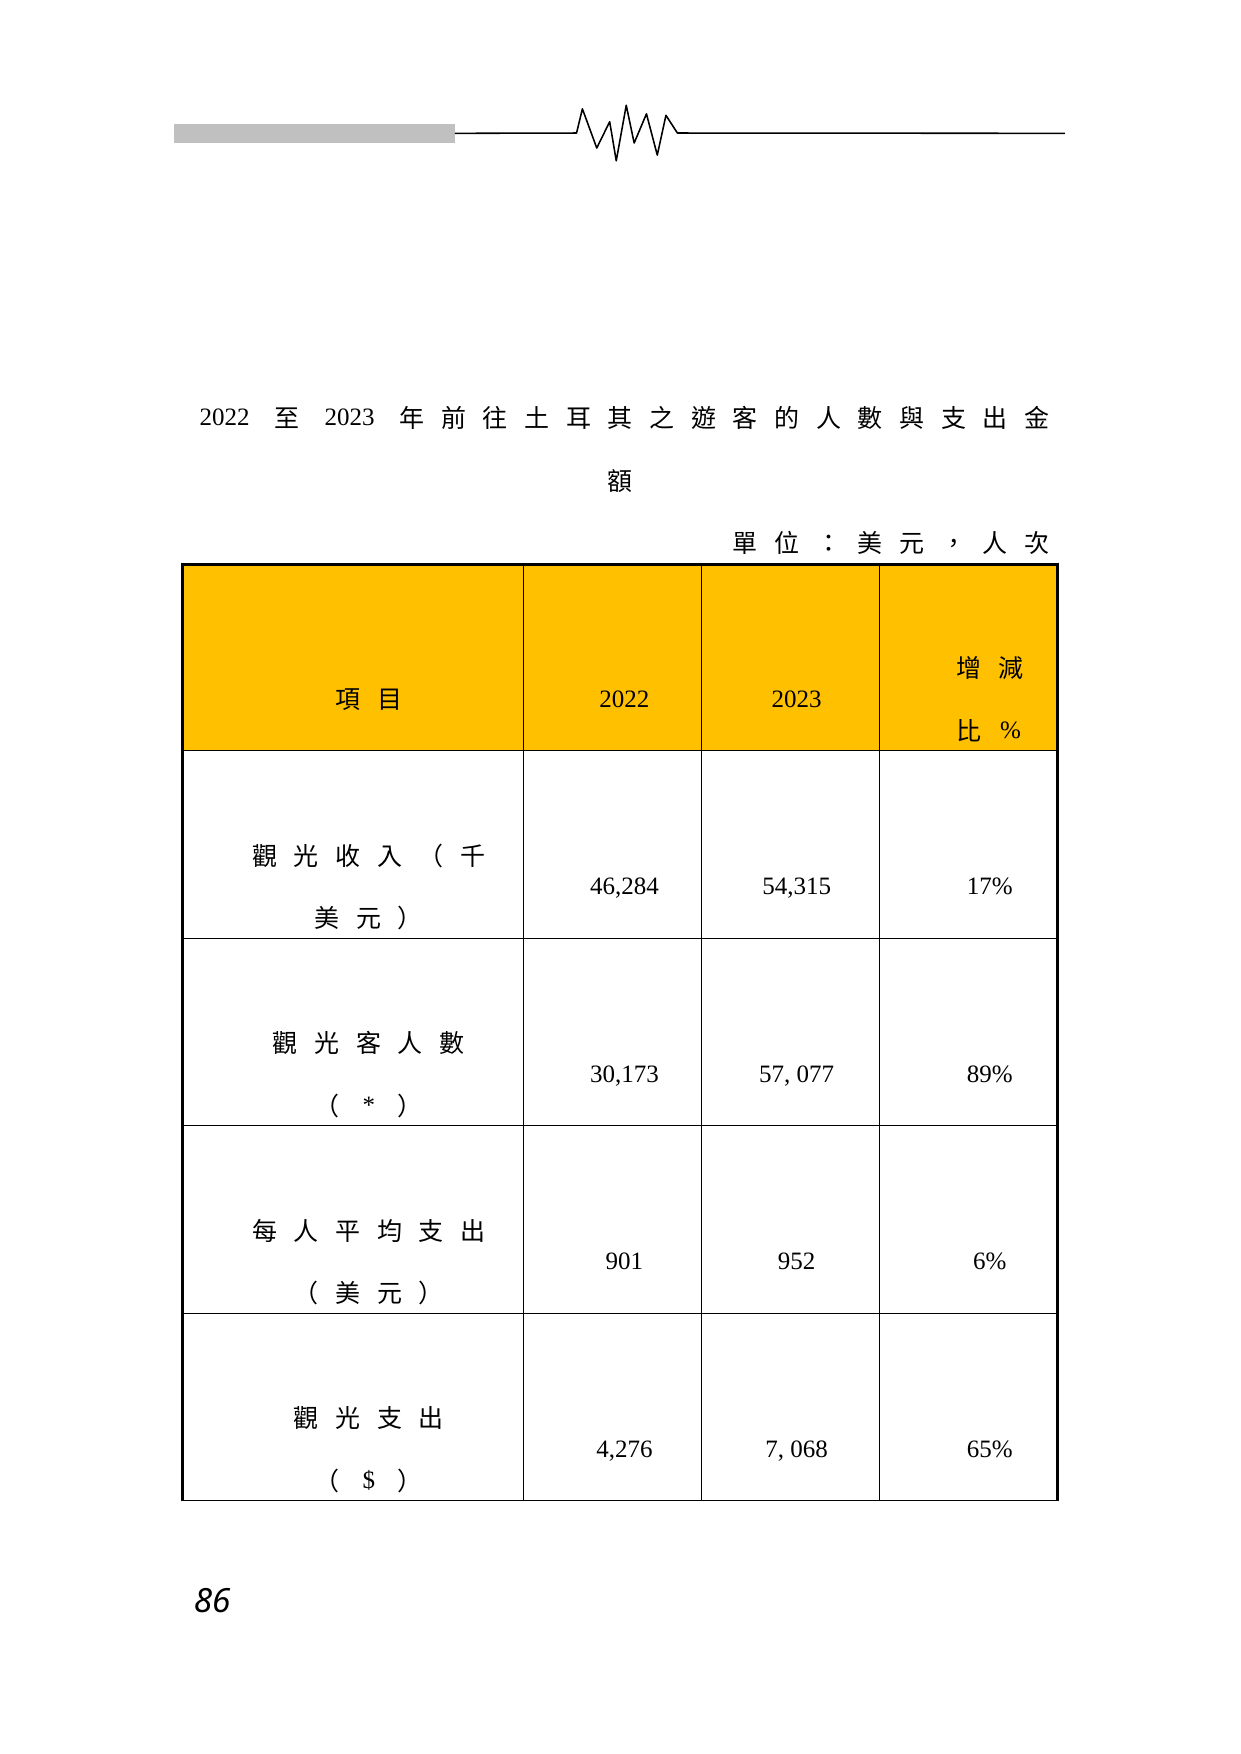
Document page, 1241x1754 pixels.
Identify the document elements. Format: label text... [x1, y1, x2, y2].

table_cell 89% [880, 939, 1056, 1125]
table_header 增減比% [880, 566, 1056, 750]
table_cell 觀光收入（千美元） [184, 751, 523, 938]
table_cell 每人平均支出（美元） [184, 1126, 523, 1313]
table_cell 觀光客人數（*） [184, 939, 523, 1125]
table_cell 901 [524, 1126, 701, 1313]
table_cell 952 [702, 1126, 879, 1313]
text 2022至2023年前往土耳其之遊客的人數與支出金額 [183, 375, 1058, 500]
table_header 2023 [702, 566, 879, 750]
table_cell 4,276 [524, 1314, 701, 1500]
table_cell 觀光支出（$） [184, 1314, 523, 1500]
table_cell 57, 077 [702, 939, 879, 1125]
text 單位：美元，人次 [183, 500, 1058, 563]
table_cell 7, 068 [702, 1314, 879, 1500]
table_cell 54,315 [702, 751, 879, 938]
table_header 2022 [524, 566, 701, 750]
table_header 項目 [184, 566, 523, 750]
table_cell 6% [880, 1126, 1056, 1313]
table_cell 30,173 [524, 939, 701, 1125]
table_cell 46,284 [524, 751, 701, 938]
table_cell 17% [880, 751, 1056, 938]
table_cell 65% [880, 1314, 1056, 1500]
